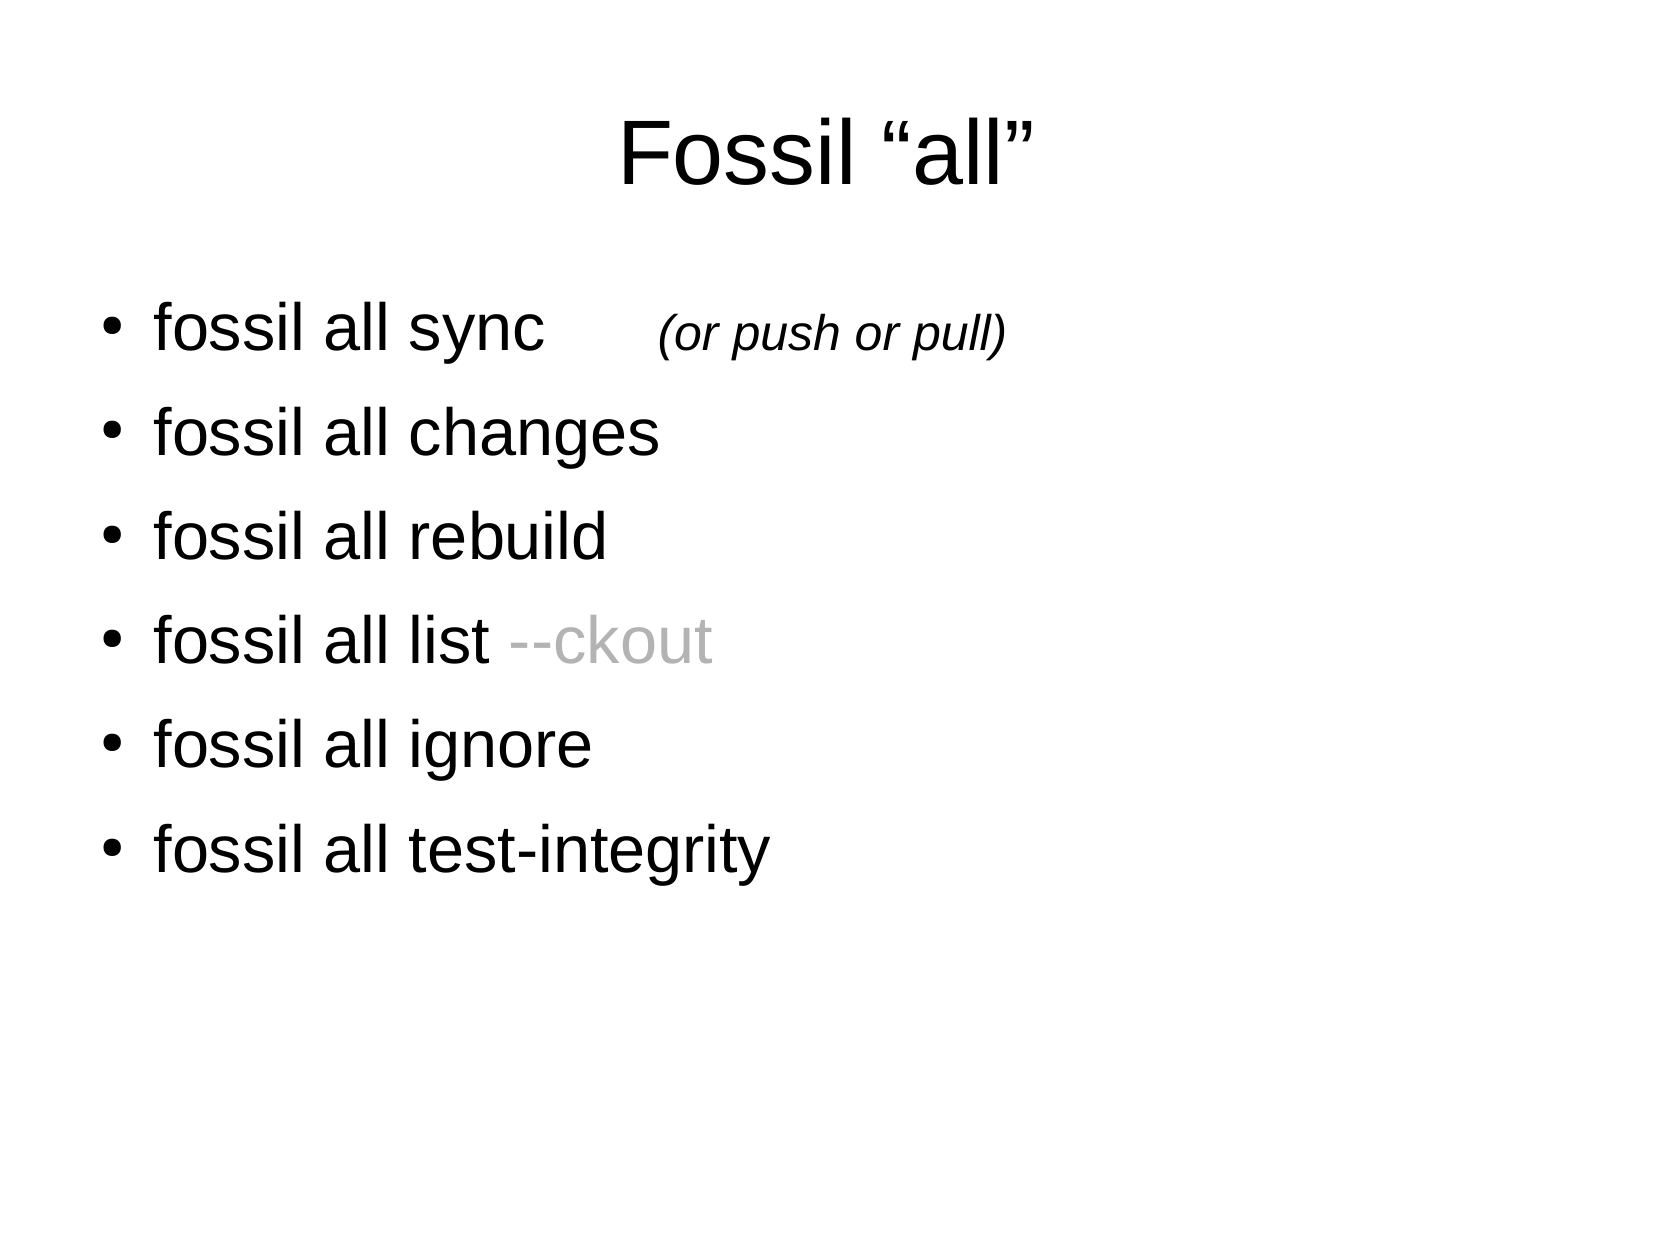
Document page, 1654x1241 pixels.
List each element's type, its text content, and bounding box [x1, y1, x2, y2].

list fossil all sync (or push or pull) fossil all changes fossil all rebuild fossil all list --ckout fossil all ignore fossil all test-integrity [82, 290, 1571, 1109]
title Fossil “all” [82, 49, 1571, 257]
